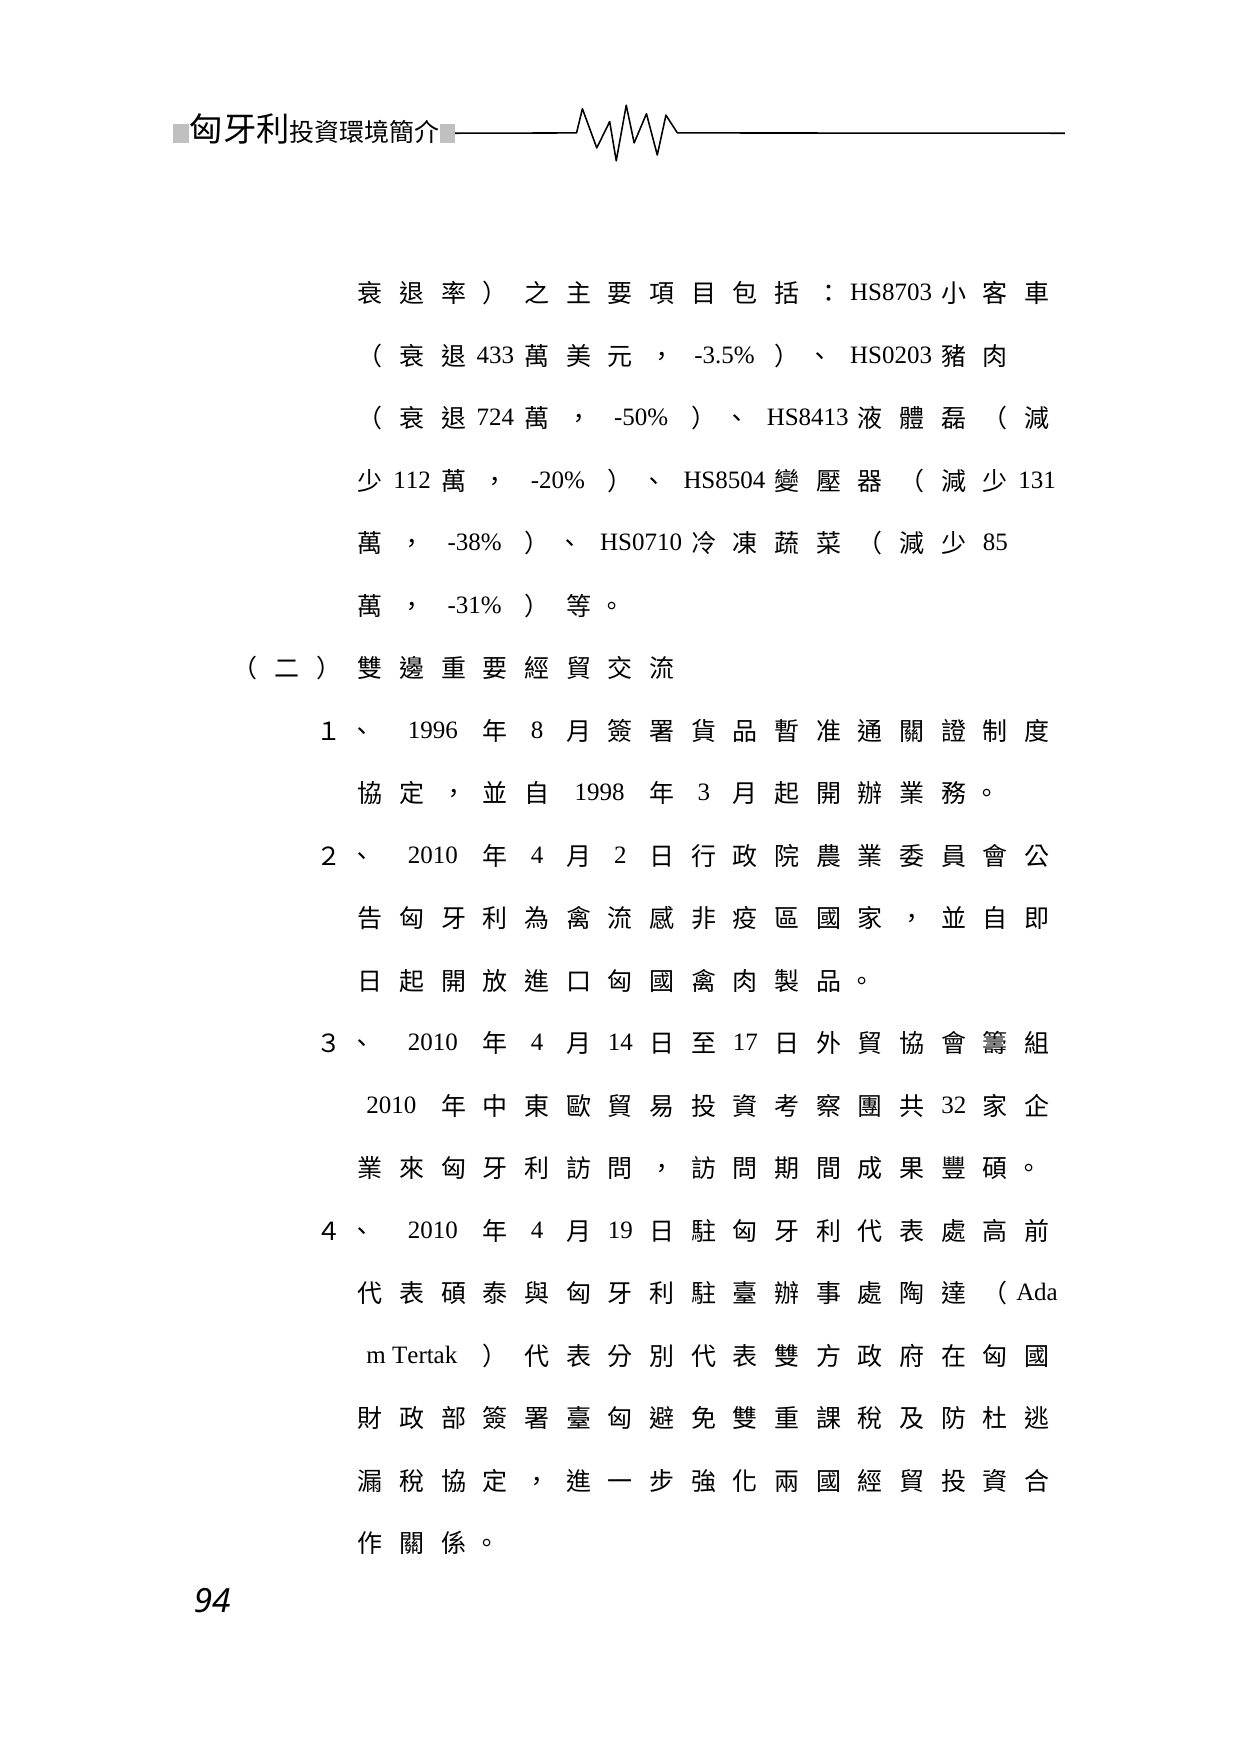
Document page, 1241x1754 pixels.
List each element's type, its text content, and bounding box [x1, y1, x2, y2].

text 衰退率）之主要項目包括：HS8703小客車（衰退433萬美元，-3.5%）、HS0203豬肉（衰退724萬，-50%）、HS8413液體磊（減少112萬，-20%）、HS8504變壓器（減少131萬，-38%）、HS0710冷凍蔬菜（減少85萬，-31%）等。 [281, 250, 1058, 625]
text ２、2010年4月2日行政院農業委員會公告匈牙利為禽流感非疫區國家，並自即日起開放進口匈國禽肉製品。 [281, 813, 1058, 1000]
text １、1996年8月簽署貨品暫准通關證制度協定，並自1998年3月起開辦業務。 [281, 688, 1058, 813]
text （二）雙邊重要經貿交流 [207, 625, 1058, 688]
text ３、2010年4月14日至17日外貿協會籌組2010年中東歐貿易投資考察團共32家企業來匈牙利訪問，訪問期間成果豐碩。 [281, 1000, 1058, 1188]
text ４、2010年4月19日駐匈牙利代表處高前代表碩泰與匈牙利駐臺辦事處陶達（Adam Tertak）代表分別代表雙方政府在匈國財政部簽署臺匈避免雙重課稅及防杜逃漏稅協定，進一步強化兩國經貿投資合作關係。 [281, 1188, 1058, 1563]
